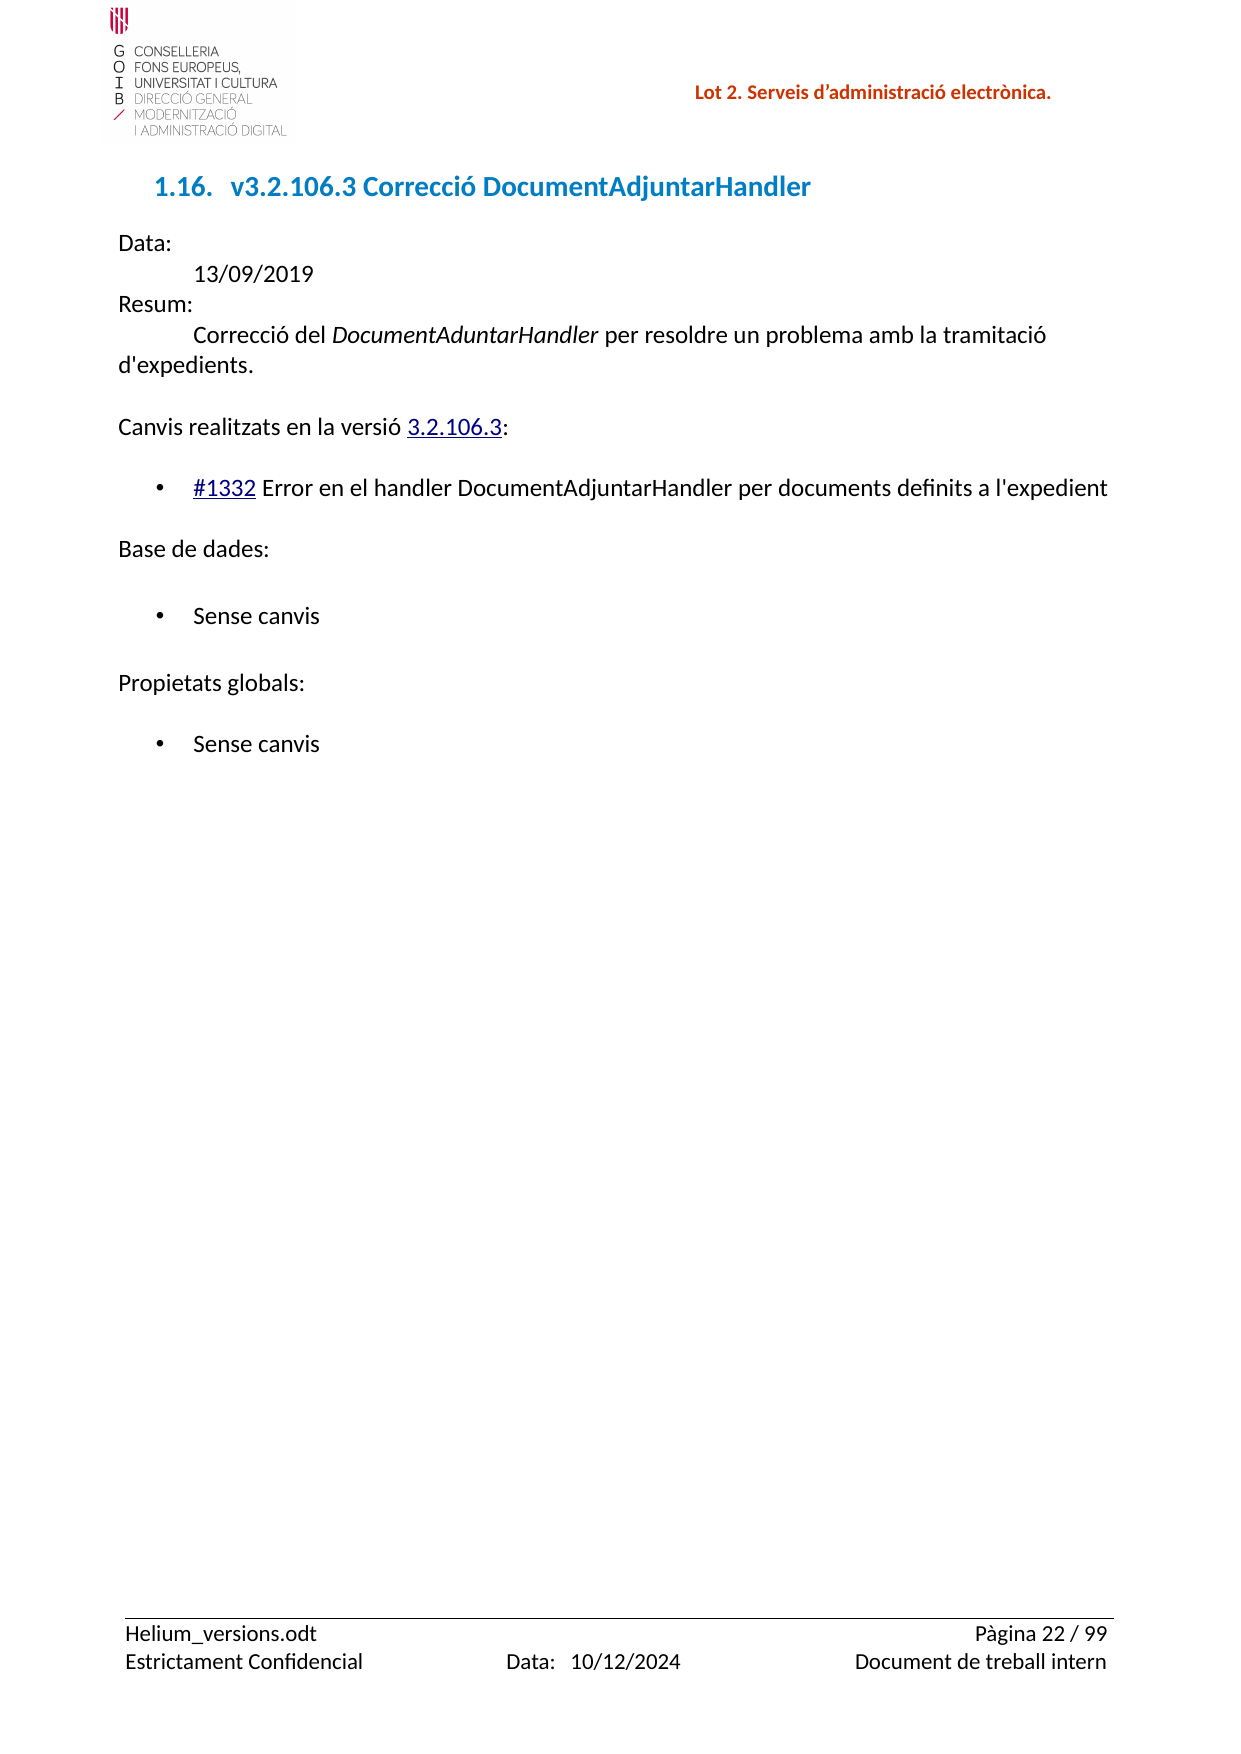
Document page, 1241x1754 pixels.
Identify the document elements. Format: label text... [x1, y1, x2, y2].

list Sense canvis [156, 728, 1122, 758]
text Data: [118, 228, 1122, 258]
subtitle v3.2.106.3 Correcció DocumentAdjuntarHandler [153, 168, 1122, 204]
text Resum: [118, 289, 1122, 319]
text Base de dades: [118, 533, 1122, 563]
picture [100, 0, 297, 144]
text Propietats globals: [118, 667, 1122, 697]
list Sense canvis [156, 600, 1122, 630]
list #1332 Error en el handler DocumentAdjuntarHandler per documents definits a l'expedient [156, 472, 1122, 502]
text Canvis realitzats en la versió 3.2.106.3: [118, 411, 1122, 441]
text Correcció del DocumentAduntarHandler per resoldre un problema amb la tramitació d'expedients. [118, 319, 1122, 380]
text 13/09/2019 [118, 258, 1122, 289]
